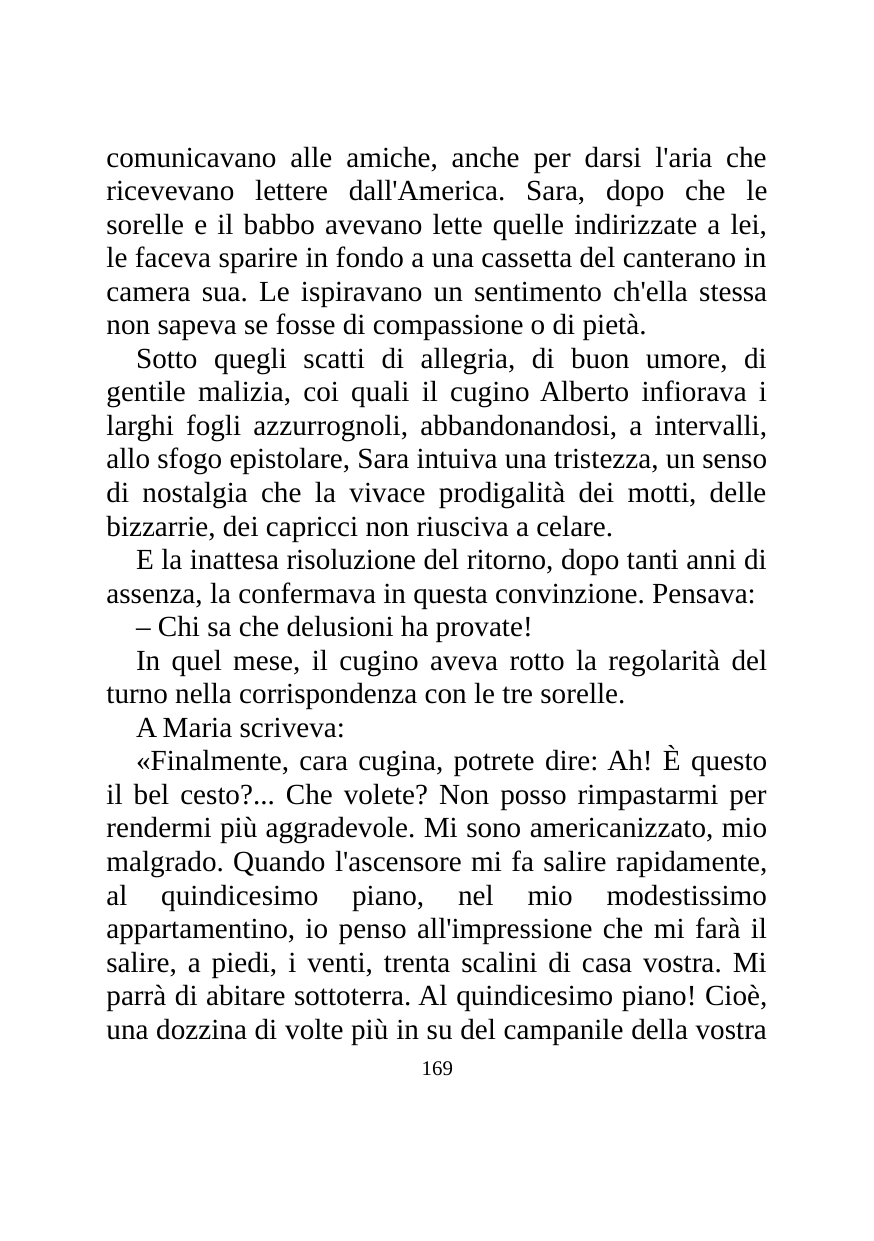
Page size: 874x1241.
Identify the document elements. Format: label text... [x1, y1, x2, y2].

text comunicavano alle amiche, anche per darsi l'aria che ricevevano lettere dall'America. Sara, dopo che le sorelle e il babbo avevano lette quelle indirizzate a lei, le faceva sparire in fondo a una cassetta del canterano in camera sua. Le ispiravano un sentimento ch'ella stessa non sapeva se fosse di compassione o di pietà. [106, 140, 768, 341]
text In quel mese, il cugino aveva rotto la regolarità del turno nella corrispondenza con le tre sorelle. [106, 643, 768, 710]
text A Maria scriveva: [106, 710, 768, 743]
text «Finalmente, cara cugina, potrete dire: Ah! È questo il bel cesto?... Che volete? Non posso rimpastarmi per rendermi più aggradevole. Mi sono americanizzato, mio malgrado. Quando l'ascensore mi fa salire rapidamente, al quindicesimo piano, nel mio modestissimo appartamentino, io penso all'impressione che mi farà il salire, a piedi, i venti, trenta scalini di casa vostra. Mi parrà di abitare sottoterra. Al quindicesimo piano! Cioè, una dozzina di volte più in su del campanile della vostra [106, 743, 768, 1045]
text – Chi sa che delusioni ha provate! [106, 609, 768, 643]
text E la inattesa risoluzione del ritorno, dopo tanti anni di assenza, la confermava in questa convinzione. Pensava: [106, 542, 768, 609]
text Sotto quegli scatti di allegria, di buon umore, di gentile malizia, coi quali il cugino Alberto infiorava i larghi fogli azzurrognoli, abbandonandosi, a intervalli, allo sfogo epistolare, Sara intuiva una tristezza, un senso di nostalgia che la vivace prodigalità dei motti, delle bizzarrie, dei capricci non riusciva a celare. [106, 341, 768, 542]
